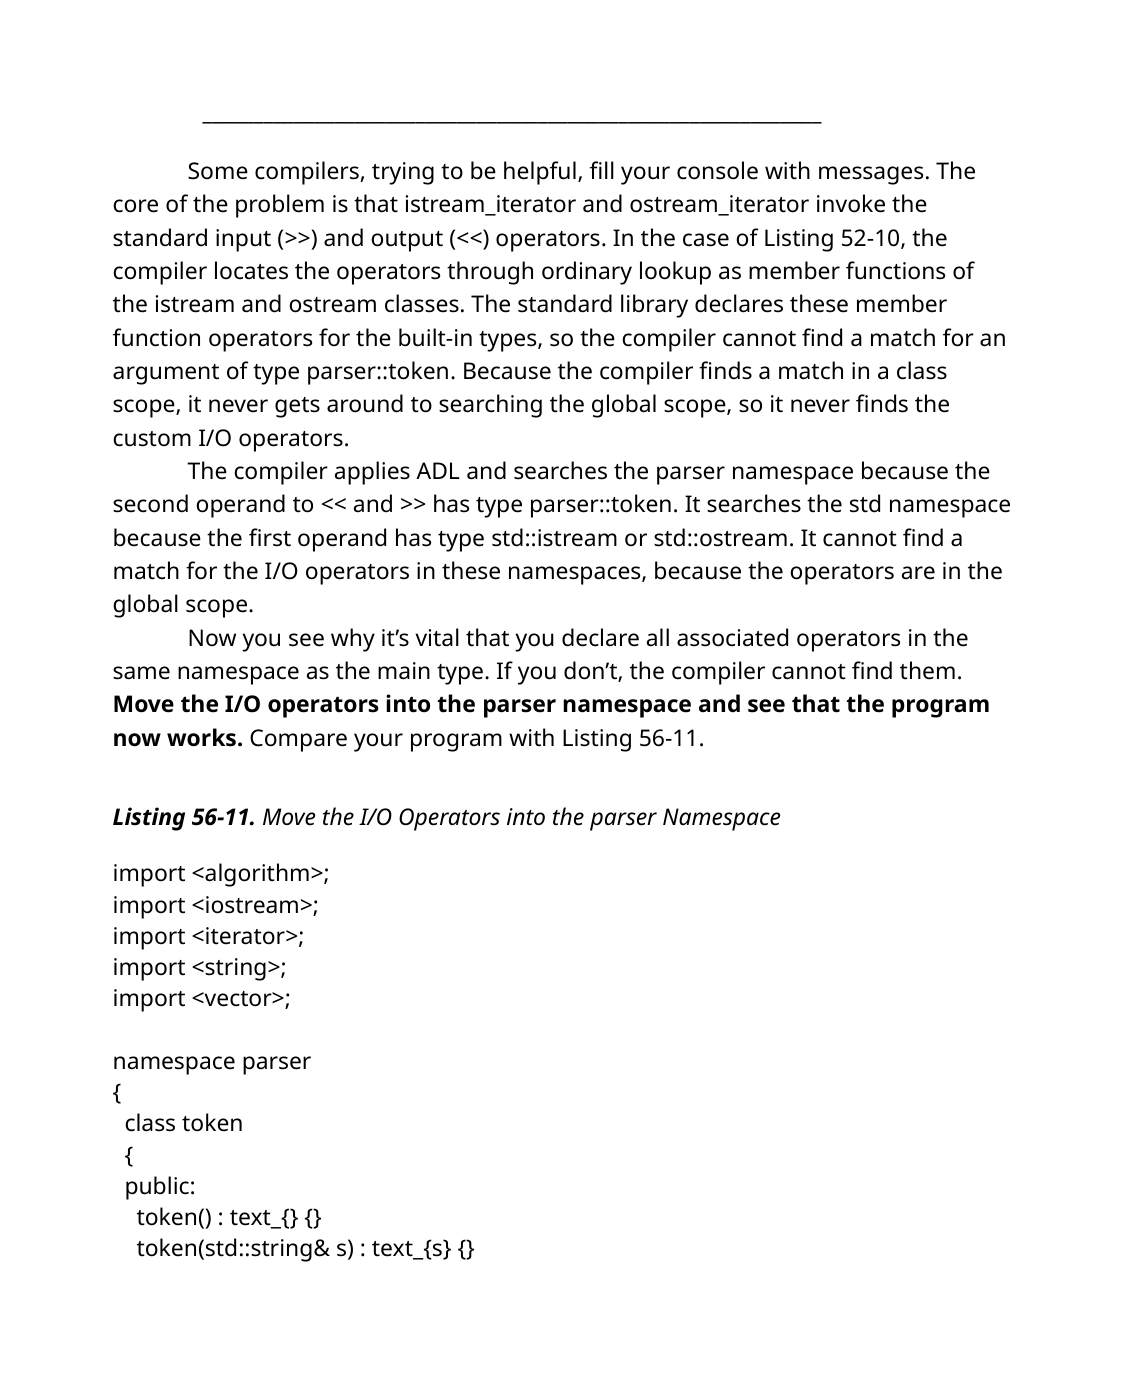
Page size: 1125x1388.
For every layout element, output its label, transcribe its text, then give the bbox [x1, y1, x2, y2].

text import <string>; [112, 951, 1012, 982]
text import <iterator>; [112, 920, 1012, 951]
text { [112, 1139, 1012, 1170]
list _____________________________________________________________ [202, 96, 1012, 127]
text token() : text_{} {} [112, 1201, 1012, 1232]
text Listing 56-11. Move the I/O Operators into the parser Namespace [112, 801, 1012, 832]
text { [112, 1076, 1012, 1107]
text token(std::string& s) : text_{s} {} [112, 1232, 1012, 1264]
text namespace parser [112, 1045, 1012, 1076]
text import <iostream>; [112, 889, 1012, 920]
text class token [112, 1107, 1012, 1139]
text import <algorithm>; [112, 857, 1012, 889]
text The compiler applies ADL and searches the parser namespace because the second operand to << and >> has type parser::token. It searches the std namespace because the first operand has type std::istream or std::ostream. It cannot find a match for the I/O operators in these namespaces, because the operators are in the global scope. [112, 453, 1012, 619]
text Now you see why it’s vital that you declare all associated operators in the same namespace as the main type. If you don’t, the compiler cannot find them. Move the I/O operators into the parser namespace and see that the program now works. Compare your program with Listing 56-11. [112, 619, 1012, 753]
text import <vector>; [112, 982, 1012, 1014]
text Some compilers, trying to be helpful, fill your console with messages. The core of the problem is that istream_iterator and ostream_iterator invoke the standard input (>>) and output (<<) operators. In the case of Listing 52-10, the compiler locates the operators through ordinary lookup as member functions of the istream and ostream classes. The standard library declares these member function operators for the built-in types, so the compiler cannot find a match for an argument of type parser::token. Because the compiler finds a match in a class scope, it never gets around to searching the global scope, so it never finds the custom I/O operators. [112, 153, 1012, 453]
text public: [112, 1170, 1012, 1201]
